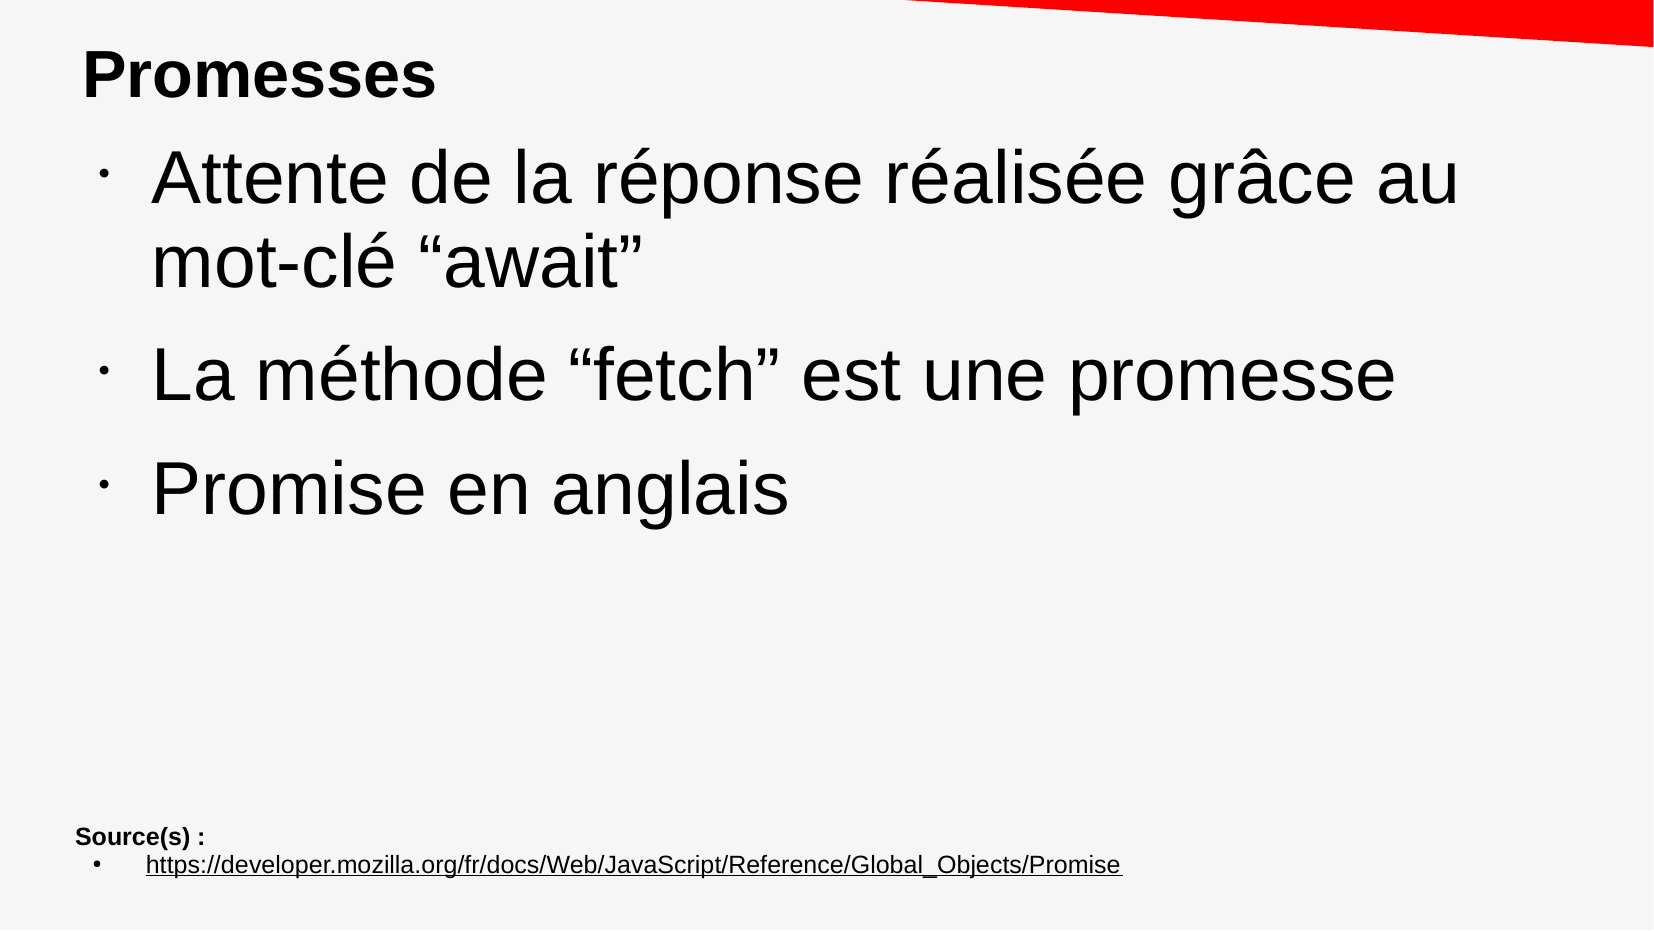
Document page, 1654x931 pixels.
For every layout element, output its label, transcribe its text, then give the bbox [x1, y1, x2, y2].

list Attente de la réponse réalisée grâce au mot-clé “await” La méthode “fetch” est une promesse Promise en anglais [80, 135, 1620, 798]
title Promesses [82, 37, 1571, 114]
text_box [904, 0, 1654, 48]
text_box Source(s) : https://developer.mozilla.org/fr/docs/Web/JavaScript/Reference/Global_Objects/Promise [60, 814, 1546, 929]
